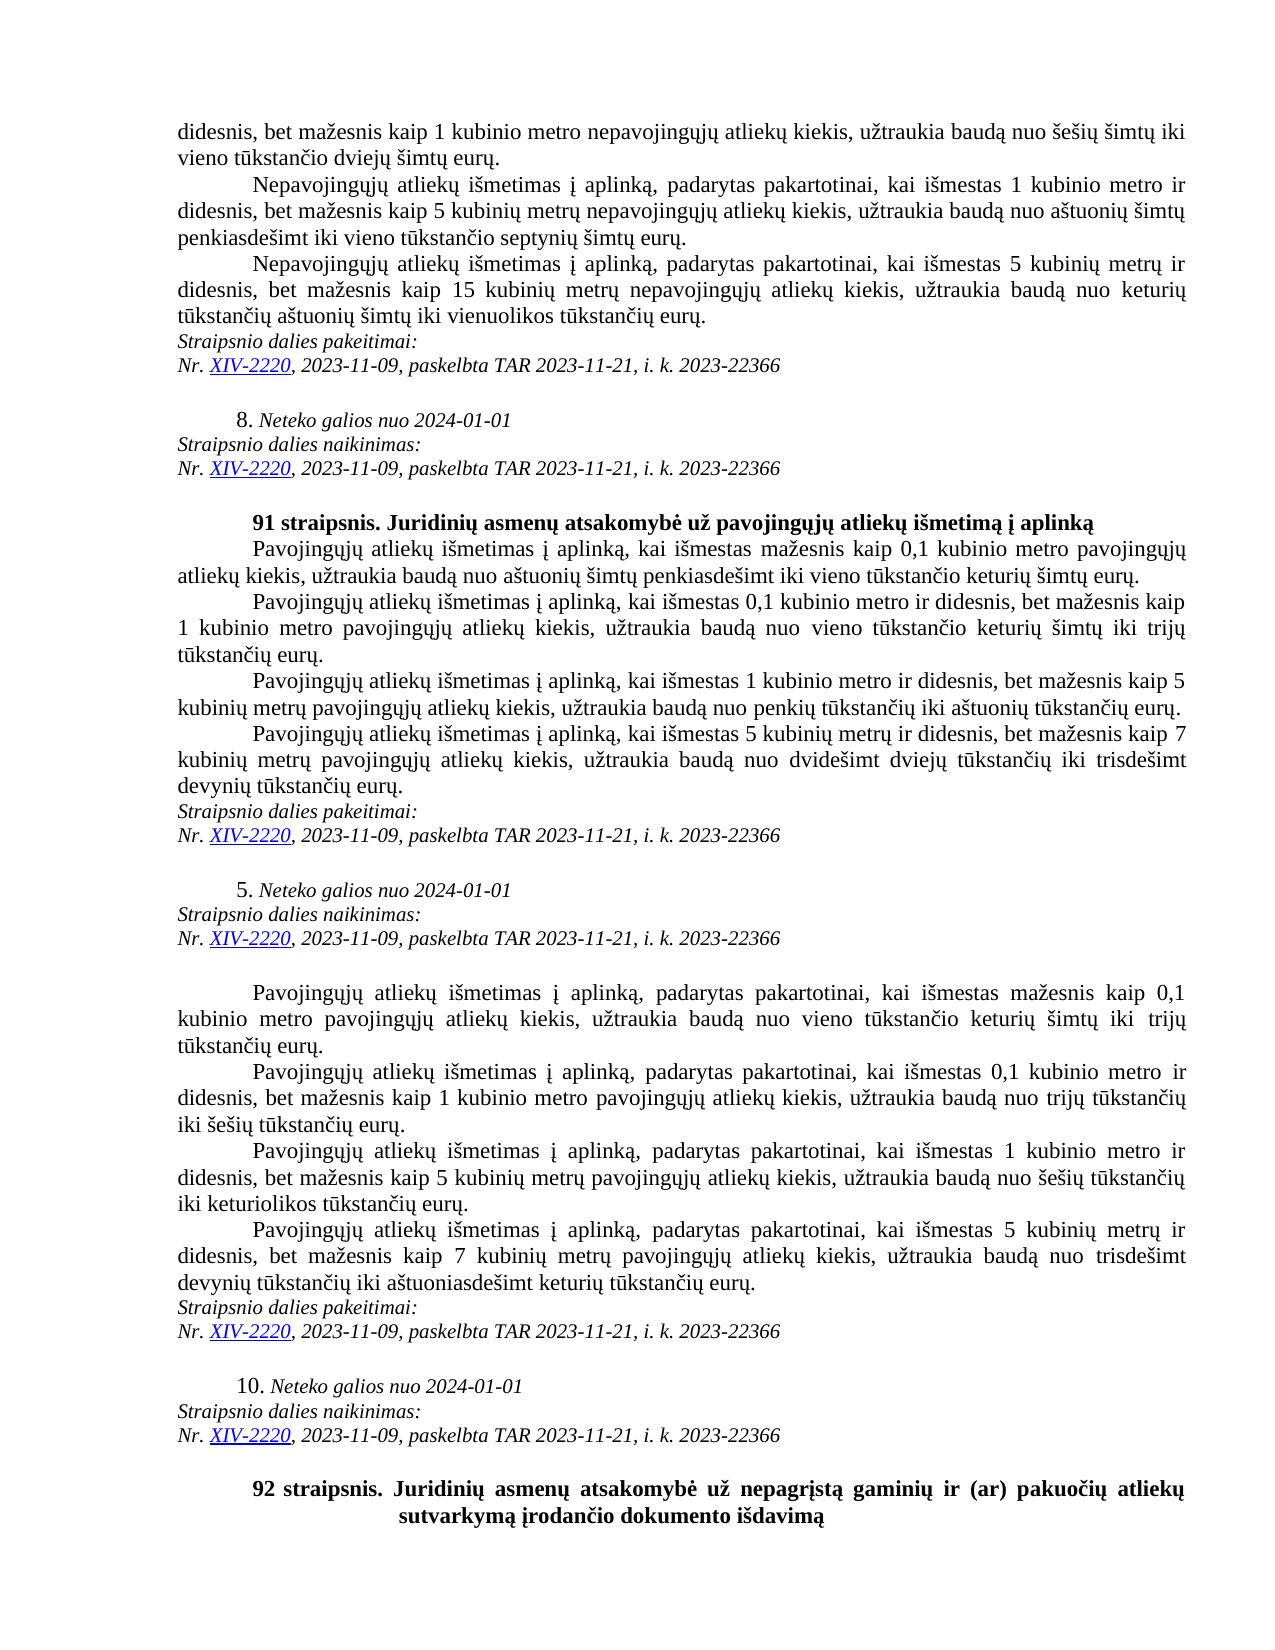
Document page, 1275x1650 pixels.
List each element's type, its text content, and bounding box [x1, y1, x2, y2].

text Pavojingųjų atliekų išmetimas į aplinką, kai išmestas mažesnis kaip 0,1 kubinio metro pavojingųjų atliekų kiekis, užtraukia baudą nuo aštuonių šimtų penkiasdešimt iki vieno tūkstančio keturių šimtų eurų. [177, 535, 1186, 588]
text Nr. XIV-2220, 2023-11-09, paskelbta TAR 2023-11-21, i. k. 2023-22366 [177, 1423, 1186, 1447]
text Nr. XIV-2220, 2023-11-09, paskelbta TAR 2023-11-21, i. k. 2023-22366 [177, 353, 1186, 377]
text Pavojingųjų atliekų išmetimas į aplinką, padarytas pakartotinai, kai išmestas 5 kubinių metrų ir didesnis, bet mažesnis kaip 7 kubinių metrų pavojingųjų atliekų kiekis, užtraukia baudą nuo trisdešimt devynių tūkstančių iki aštuoniasdešimt keturių tūkstančių eurų. [177, 1216, 1186, 1295]
text Pavojingųjų atliekų išmetimas į aplinką, kai išmestas 5 kubinių metrų ir didesnis, bet mažesnis kaip 7 kubinių metrų pavojingųjų atliekų kiekis, užtraukia baudą nuo dvidešimt dviejų tūkstančių iki trisdešimt devynių tūkstančių eurų. [177, 720, 1186, 799]
text Pavojingųjų atliekų išmetimas į aplinką, padarytas pakartotinai, kai išmestas 0,1 kubinio metro ir didesnis, bet mažesnis kaip 1 kubinio metro pavojingųjų atliekų kiekis, užtraukia baudą nuo trijų tūkstančių iki šešių tūkstančių eurų. [177, 1058, 1186, 1137]
text 8. Neteko galios nuo 2024-01-01 [177, 406, 1186, 432]
text Pavojingųjų atliekų išmetimas į aplinką, padarytas pakartotinai, kai išmestas mažesnis kaip 0,1 kubinio metro pavojingųjų atliekų kiekis, užtraukia baudą nuo vieno tūkstančio keturių šimtų iki trijų tūkstančių eurų. [177, 979, 1186, 1058]
text Nr. XIV-2220, 2023-11-09, paskelbta TAR 2023-11-21, i. k. 2023-22366 [177, 1319, 1186, 1343]
text Pavojingųjų atliekų išmetimas į aplinką, kai išmestas 1 kubinio metro ir didesnis, bet mažesnis kaip 5 kubinių metrų pavojingųjų atliekų kiekis, užtraukia baudą nuo penkių tūkstančių iki aštuonių tūkstančių eurų. [177, 667, 1186, 720]
text didesnis, bet mažesnis kaip 1 kubinio metro nepavojingųjų atliekų kiekis, užtraukia baudą nuo šešių šimtų iki vieno tūkstančio dviejų šimtų eurų. [177, 118, 1186, 171]
text Nr. XIV-2220, 2023-11-09, paskelbta TAR 2023-11-21, i. k. 2023-22366 [177, 823, 1186, 847]
text Pavojingųjų atliekų išmetimas į aplinką, padarytas pakartotinai, kai išmestas 1 kubinio metro ir didesnis, bet mažesnis kaip 5 kubinių metrų pavojingųjų atliekų kiekis, užtraukia baudą nuo šešių tūkstančių iki keturiolikos tūkstančių eurų. [177, 1137, 1186, 1216]
text Nr. XIV-2220, 2023-11-09, paskelbta TAR 2023-11-21, i. k. 2023-22366 [177, 926, 1186, 950]
text 92 straipsnis. Juridinių asmenų atsakomybė už nepagrįstą gaminių ir (ar) pakuočių atliekų sutvarkymą įrodančio dokumento išdavimą [252, 1475, 1186, 1528]
text Straipsnio dalies pakeitimai: [177, 799, 1186, 823]
text Nepavojingųjų atliekų išmetimas į aplinką, padarytas pakartotinai, kai išmestas 1 kubinio metro ir didesnis, bet mažesnis kaip 5 kubinių metrų nepavojingųjų atliekų kiekis, užtraukia baudą nuo aštuonių šimtų penkiasdešimt iki vieno tūkstančio septynių šimtų eurų. [177, 171, 1186, 250]
text Straipsnio dalies naikinimas: [177, 432, 1186, 456]
text Straipsnio dalies naikinimas: [177, 902, 1186, 926]
text Nr. XIV-2220, 2023-11-09, paskelbta TAR 2023-11-21, i. k. 2023-22366 [177, 456, 1186, 480]
text 91 straipsnis. Juridinių asmenų atsakomybė už pavojingųjų atliekų išmetimą į aplinką [252, 509, 1186, 535]
text 10. Neteko galios nuo 2024-01-01 [177, 1372, 1186, 1398]
text Straipsnio dalies pakeitimai: [177, 329, 1186, 353]
text Straipsnio dalies naikinimas: [177, 1398, 1186, 1423]
text Straipsnio dalies pakeitimai: [177, 1295, 1186, 1319]
text 5. Neteko galios nuo 2024-01-01 [177, 876, 1186, 902]
text Pavojingųjų atliekų išmetimas į aplinką, kai išmestas 0,1 kubinio metro ir didesnis, bet mažesnis kaip 1 kubinio metro pavojingųjų atliekų kiekis, užtraukia baudą nuo vieno tūkstančio keturių šimtų iki trijų tūkstančių eurų. [177, 588, 1186, 667]
text Nepavojingųjų atliekų išmetimas į aplinką, padarytas pakartotinai, kai išmestas 5 kubinių metrų ir didesnis, bet mažesnis kaip 15 kubinių metrų nepavojingųjų atliekų kiekis, užtraukia baudą nuo keturių tūkstančių aštuonių šimtų iki vienuolikos tūkstančių eurų. [177, 250, 1186, 329]
